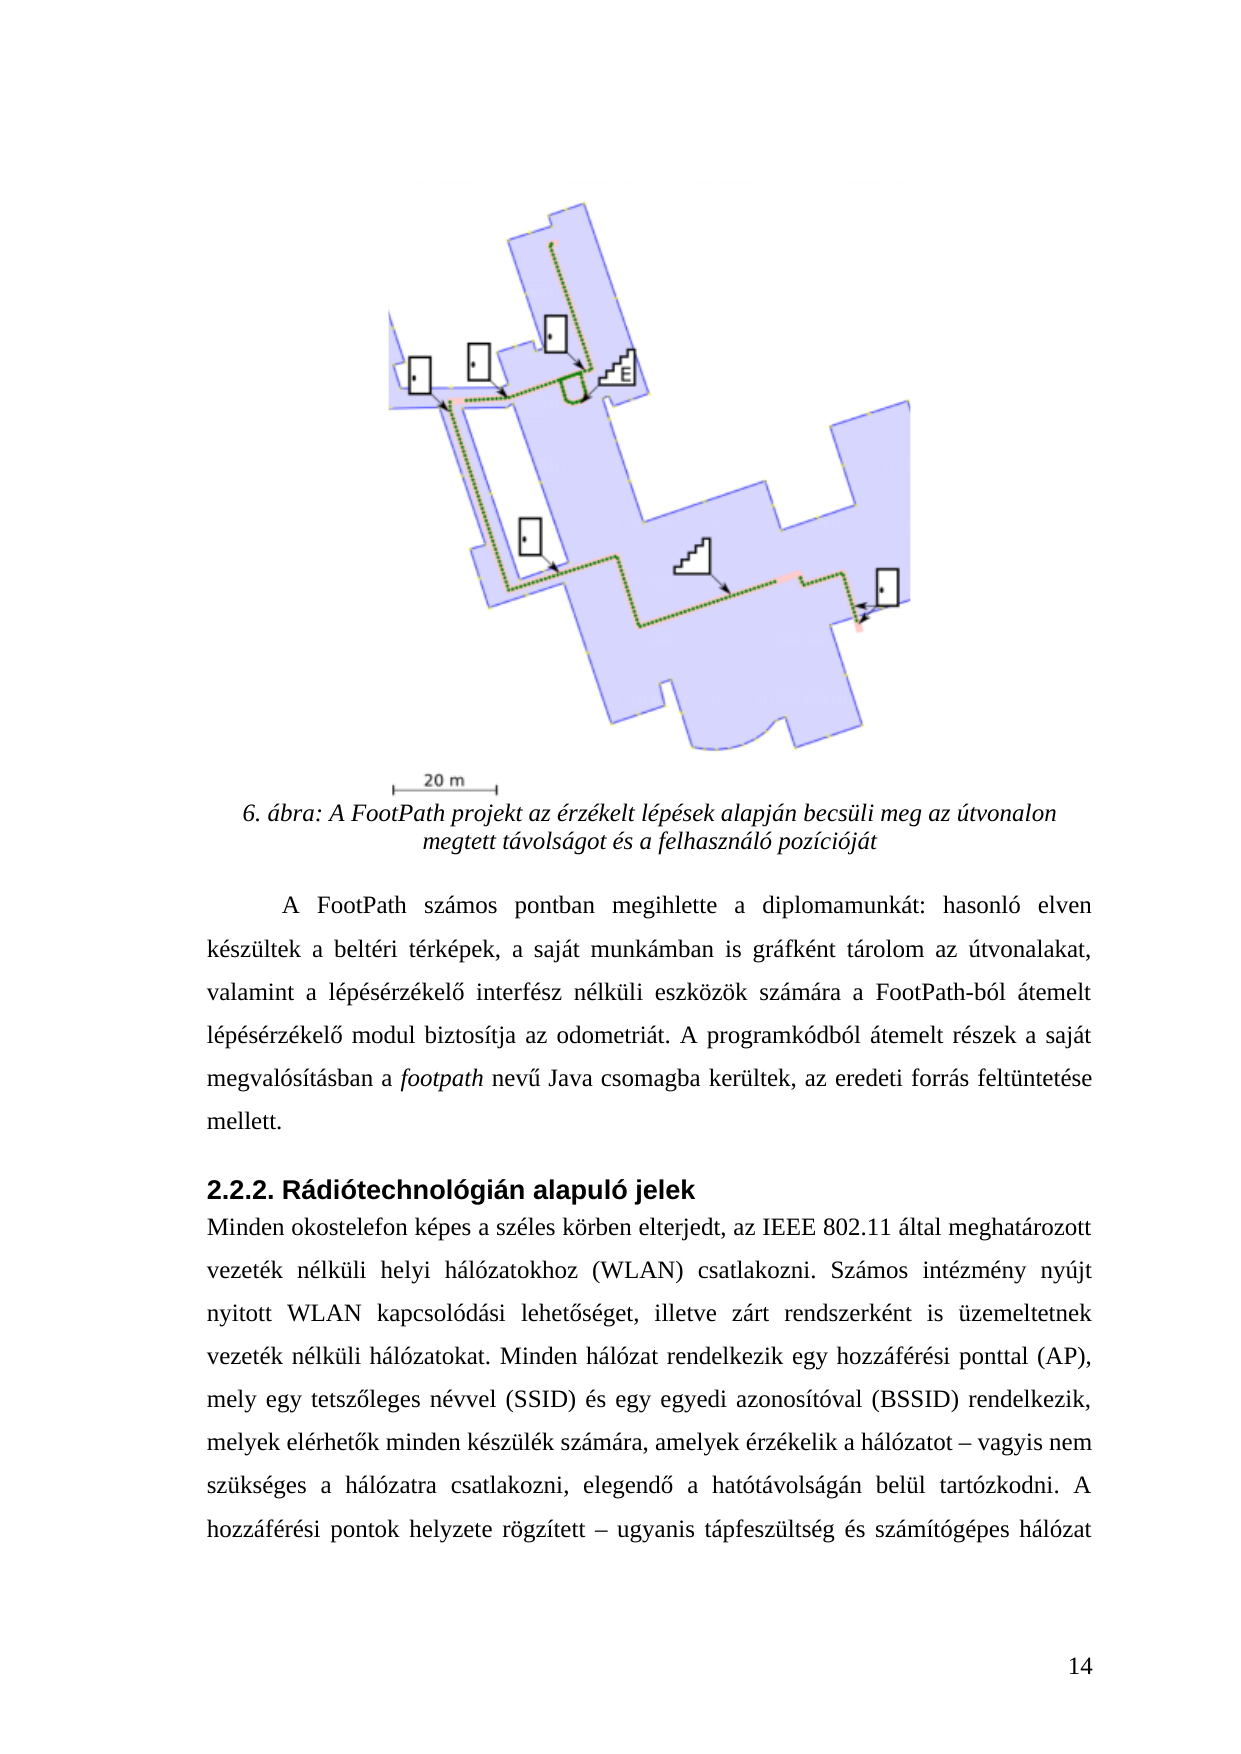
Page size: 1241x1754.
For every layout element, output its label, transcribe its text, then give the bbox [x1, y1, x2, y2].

table_header [207, 148, 1093, 891]
text Minden okostelefon képes a széles körben elterjedt, az IEEE 802.11 által meghatározott vezeték nélküli helyi hálózatokhoz (WLAN) csatlakozni. Számos intézmény nyújt nyitott WLAN kapcsolódási lehetőséget, illetve zárt rendszerként is üzemeltetnek vezeték nélküli hálózatokat. Minden hálózat rendelkezik egy hozzáférési ponttal (AP), mely egy tetszőleges névvel (SSID) és egy egyedi azonosítóval (BSSID) rendelkezik, melyek elérhetők minden készülék számára, amelyek érzékelik a hálózatot – vagyis nem szükséges a hálózatra csatlakozni, elegendő a hatótávolságán belül tartózkodni. A hozzáférési pontok helyzete rögzített – ugyanis tápfeszültség és számítógépes hálózat [207, 1212, 1093, 1542]
text A FootPath számos pontban megihlette a diplomamunkát: hasonló elven készültek a beltéri térképek, a saját munkámban is gráfként tárolom az útvonalakat, valamint a lépésérzékelő interfész nélküli eszközök számára a FootPath-ból átemelt lépésérzékelő modul biztosítja az odometriát. A programkódból átemelt részek a saját megvalósításban a footpath nevű Java csomagba kerültek, az eredeti forrás feltüntetése mellett. [207, 891, 1093, 1135]
subtitle Rádiótechnológián alapuló jelek [207, 1174, 1093, 1206]
picture [388, 160, 911, 798]
